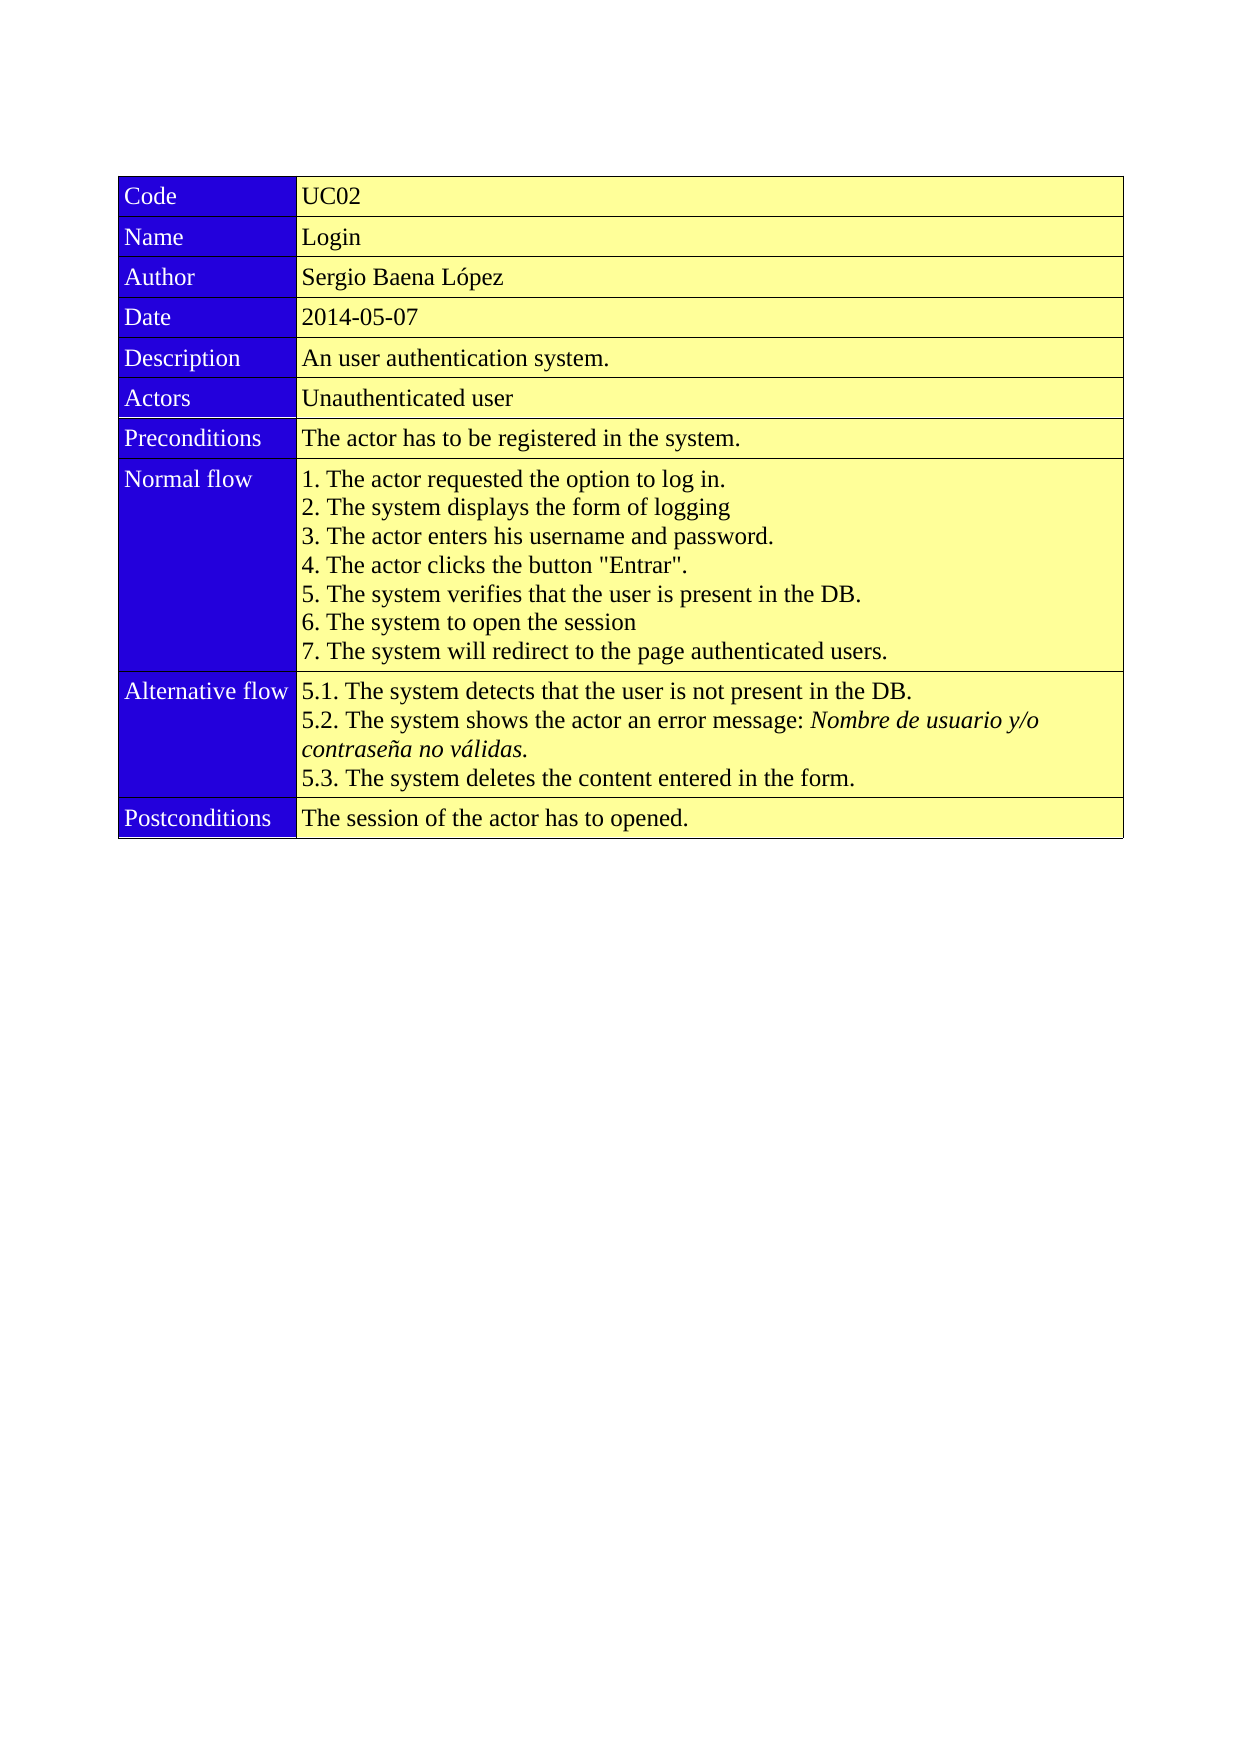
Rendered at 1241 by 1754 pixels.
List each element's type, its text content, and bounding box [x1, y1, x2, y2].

table_cell The actor has to be registered in the system. [297, 419, 1123, 458]
table_cell An user authentication system. [297, 338, 1123, 377]
table_cell 5.1. The system detects that the user is not present in the DB. 5.2. The system shows the actor an error message: Nombre de usuario y/o contraseña no válidas. 5.3. The system deletes the content entered in the form. [297, 672, 1123, 797]
table_cell Sergio Baena López [297, 257, 1123, 297]
table_cell Normal flow [119, 459, 296, 671]
table_cell 1. The actor requested the option to log in. 2. The system displays the form of logging 3. The actor enters his username and password. 4. The actor clicks the button "Entrar". 5. The system verifies that the user is present in the DB. 6. The system to open the session 7. The system will redirect to the page authenticated users. [297, 459, 1123, 671]
table_cell Description [119, 338, 296, 377]
table_cell Unauthenticated user [297, 378, 1123, 417]
table_header UC02 [297, 177, 1123, 216]
table_cell 2014-05-07 [297, 298, 1123, 337]
table_cell Preconditions [119, 419, 296, 458]
table_cell Actors [119, 378, 296, 417]
table_cell The session of the actor has to opened. [297, 798, 1123, 837]
table_cell Date [119, 298, 296, 337]
table_cell Name [119, 217, 296, 256]
table_header Code [119, 177, 296, 216]
table_cell Postconditions [119, 798, 296, 837]
table_cell Author [119, 257, 296, 297]
table_cell Alternative flow [119, 672, 296, 797]
table_cell Login [297, 217, 1123, 256]
